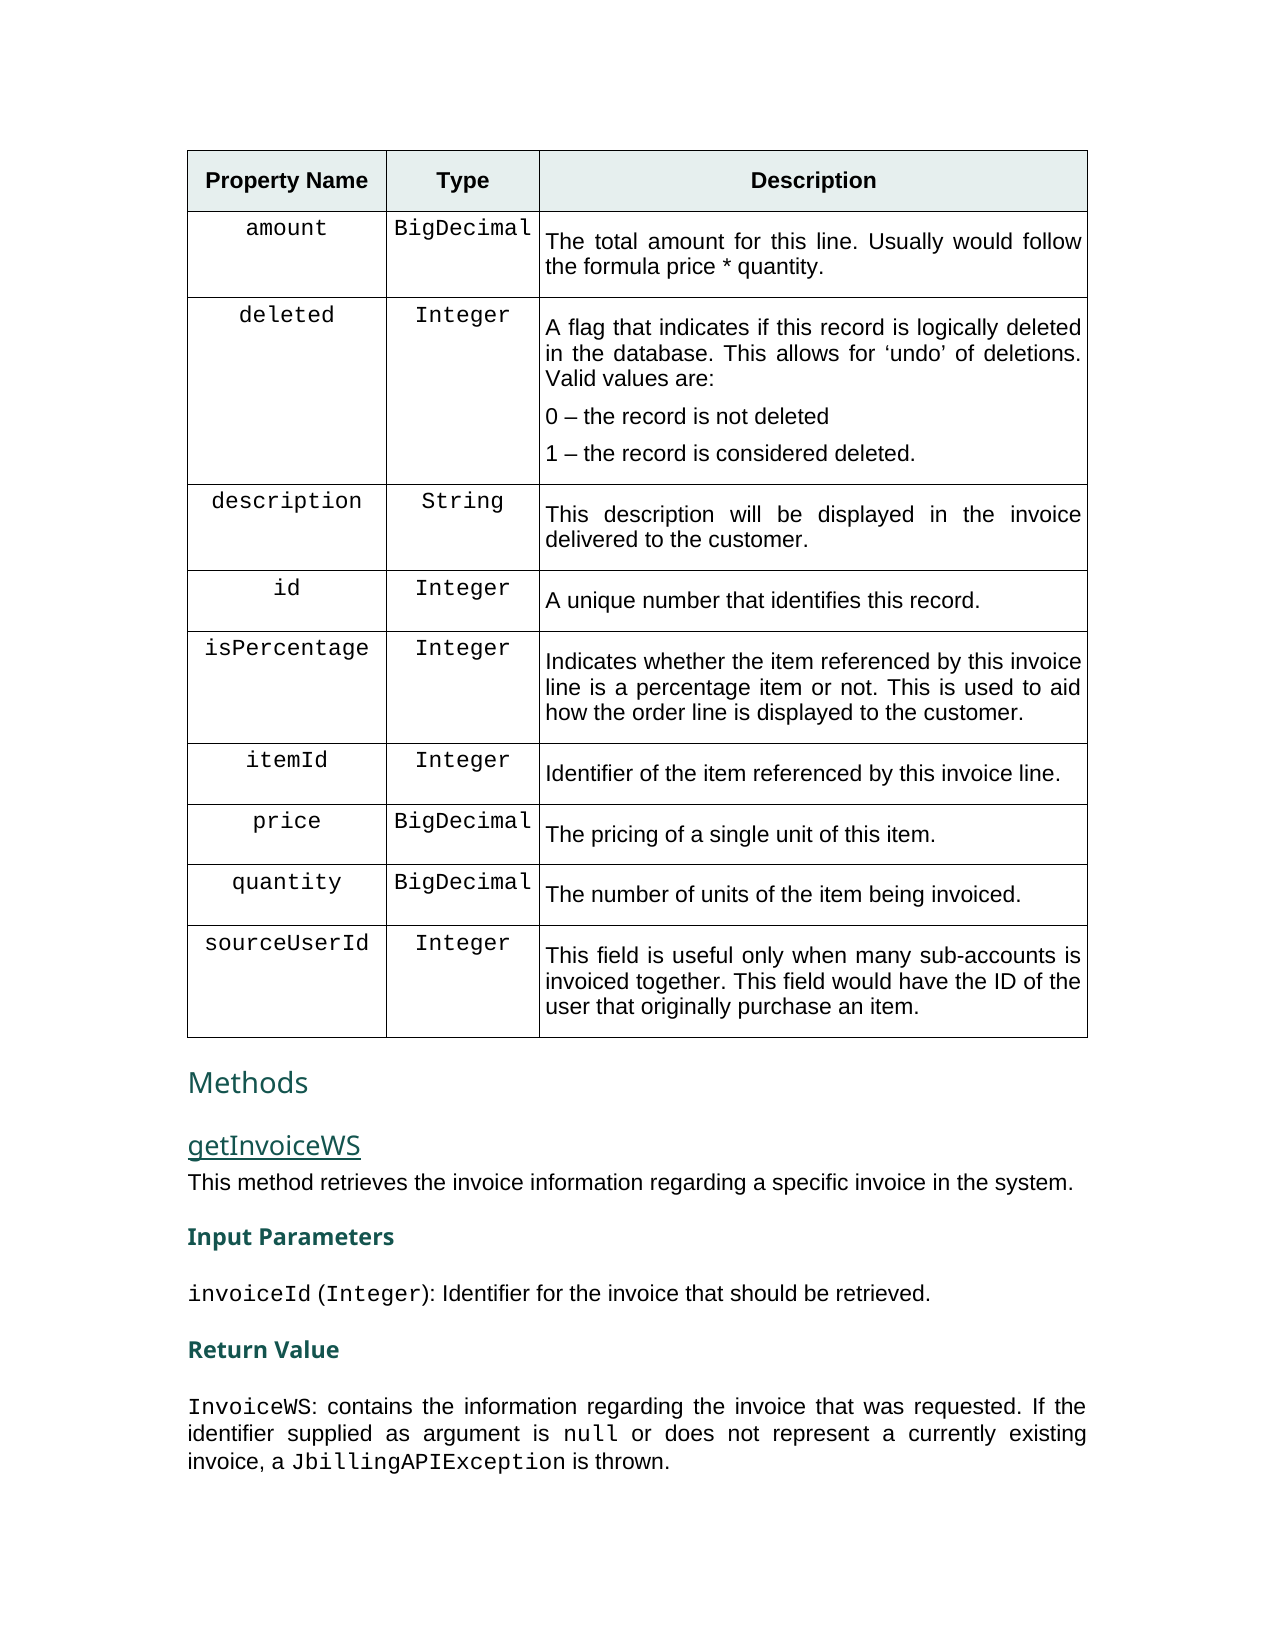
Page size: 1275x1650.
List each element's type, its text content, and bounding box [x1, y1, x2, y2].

table_cell amount [188, 212, 386, 297]
table_cell A unique number that identifies this record. [540, 571, 1087, 631]
table_cell The number of units of the item being invoiced. [540, 865, 1087, 925]
table_cell description [188, 485, 386, 570]
table_cell Identifier of the item referenced by this invoice line. [540, 744, 1087, 804]
table_cell sourceUserId [188, 926, 386, 1037]
table_cell BigDecimal [387, 212, 539, 297]
table_cell Integer [387, 298, 539, 484]
table_header Property Name [188, 151, 386, 211]
text InvoiceWS: contains the information regarding the invoice that was requested. If the identifier supplied as argument is null or does not represent a currently existing invoice, a JbillingAPIException is thrown. [187, 1393, 1087, 1476]
table_header Description [540, 151, 1087, 211]
table_cell String [387, 485, 539, 570]
text invoiceId (Integer): Identifier for the invoice that should be retrieved. [187, 1281, 1087, 1308]
table_cell Integer [387, 926, 539, 1037]
table_cell quantity [188, 865, 386, 925]
table_cell A flag that indicates if this record is logically deleted in the database. This allows for ‘undo’ of deletions. Valid values are: 0 – the record is not deleted 1 – the record is considered deleted. [540, 298, 1087, 484]
table_cell id [188, 571, 386, 631]
table_cell BigDecimal [387, 865, 539, 925]
table_cell BigDecimal [387, 805, 539, 864]
table_cell price [188, 805, 386, 864]
subtitle Methods [187, 1062, 1087, 1102]
table_cell Integer [387, 571, 539, 631]
text This method retrieves the invoice information regarding a specific invoice in the system. [187, 1170, 1087, 1196]
table_cell This field is useful only when many sub-accounts is invoiced together. This field would have the ID of the user that originally purchase an item. [540, 926, 1087, 1037]
table_cell deleted [188, 298, 386, 484]
table_cell Integer [387, 632, 539, 743]
table_cell The total amount for this line. Usually would follow the formula price * quantity. [540, 212, 1087, 297]
subtitle Input Parameters [187, 1221, 1087, 1252]
table_cell The pricing of a single unit of this item. [540, 805, 1087, 864]
subtitle Return Value [187, 1333, 1087, 1365]
table_cell itemId [188, 744, 386, 804]
table_header Type [387, 151, 539, 211]
table_cell Integer [387, 744, 539, 804]
table_cell This description will be displayed in the invoice delivered to the customer. [540, 485, 1087, 570]
subtitle getInvoiceWS [187, 1127, 1087, 1164]
table_cell isPercentage [188, 632, 386, 743]
table_cell Indicates whether the item referenced by this invoice line is a percentage item or not. This is used to aid how the order line is displayed to the customer. [540, 632, 1087, 743]
